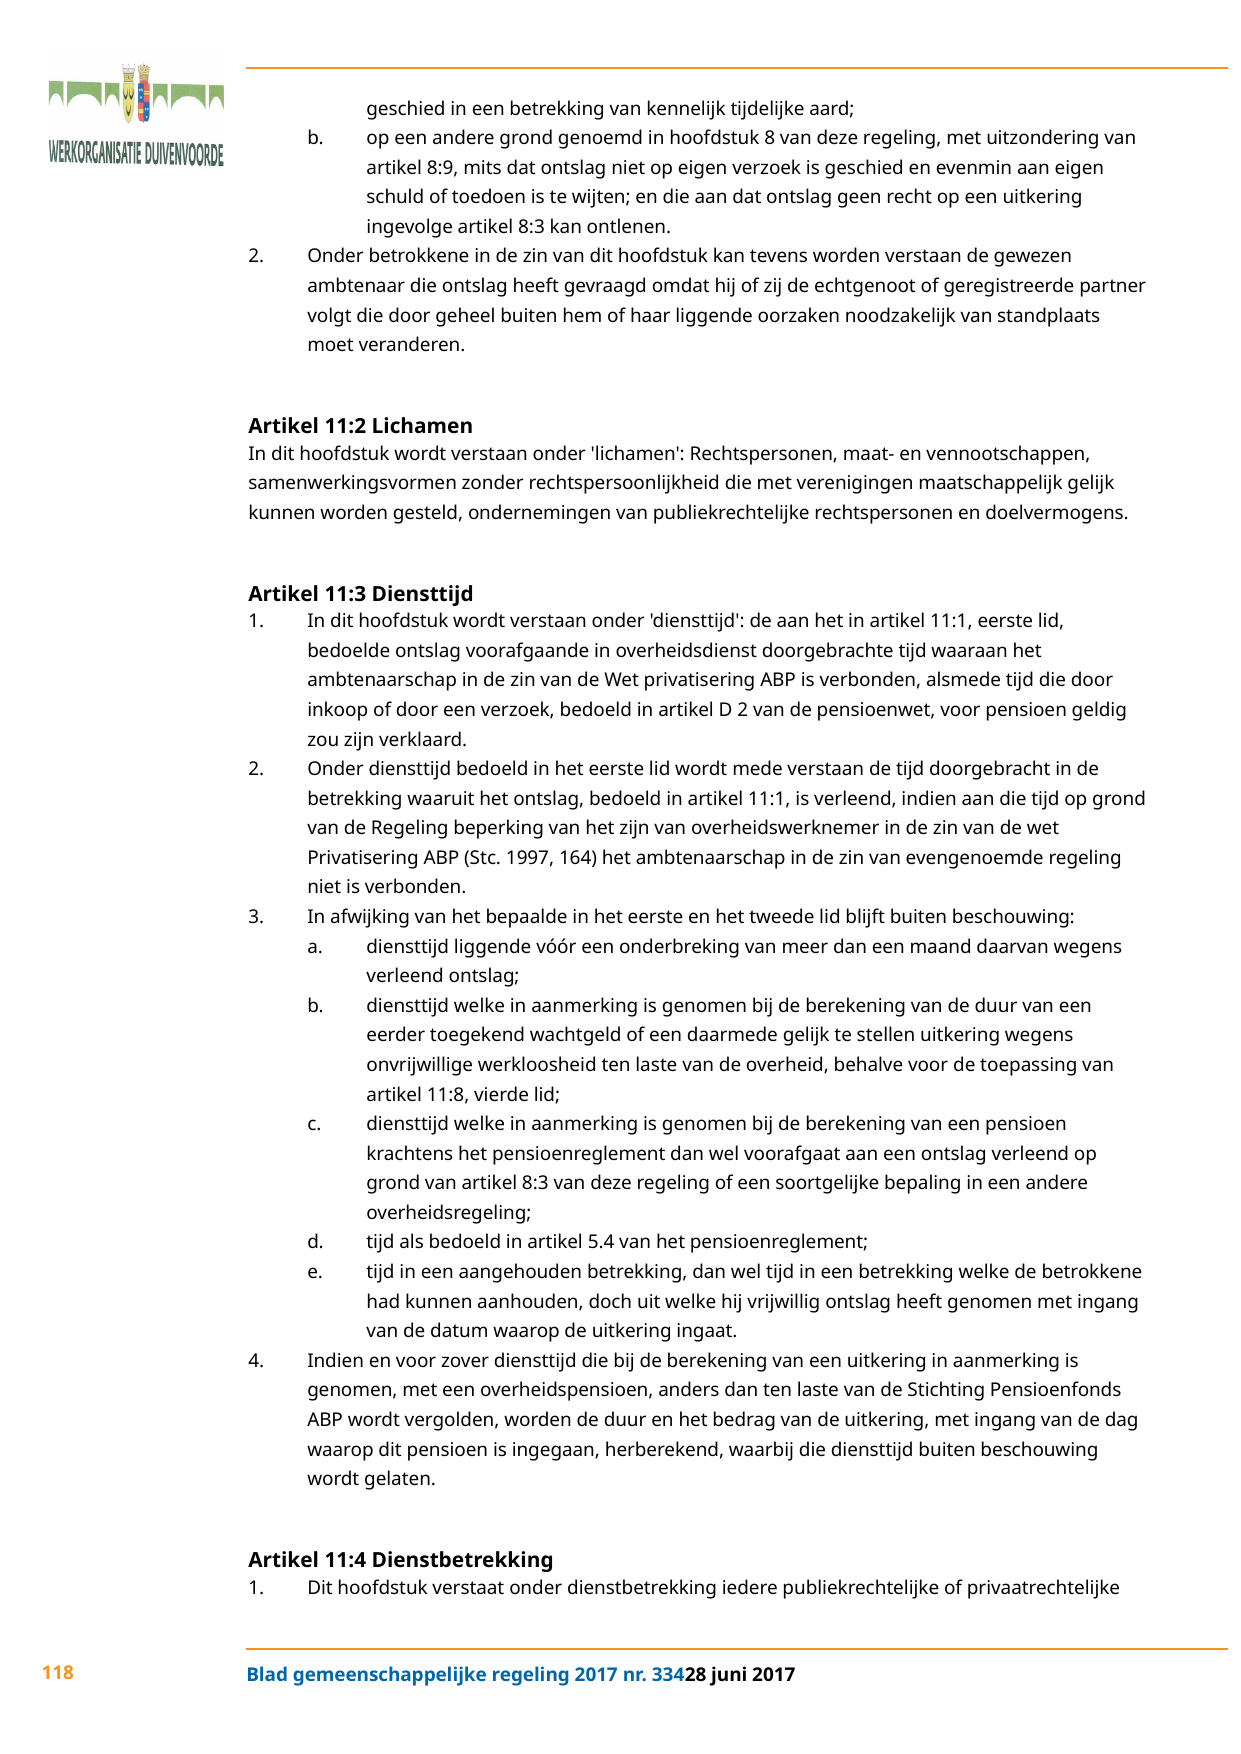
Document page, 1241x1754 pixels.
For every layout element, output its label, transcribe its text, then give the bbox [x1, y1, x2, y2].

list In dit hoofdstuk wordt verstaan onder 'diensttijd': de aan het in artikel 11:1, eerste lid, bedoelde ontslag voorafgaande in overheidsdienst doorgebrachte tijd waaraan het ambtenaarschap in de zin van de Wet privatisering ABP is verbonden, alsmede tijd die door inkoop of door een verzoek, bedoeld in artikel D 2 van de pensioenwet, voor pensioen geldig zou zijn verklaard. [248, 607, 1152, 752]
list op een andere grond genoemd in hoofdstuk 8 van deze regeling, met uitzondering van artikel 8:9, mits dat ontslag niet op eigen verzoek is geschied en evenmin aan eigen schuld of toedoen is te wijten; en die aan dat ontslag geen recht op een uitkering ingevolge artikel 8:3 kan ontlenen. [307, 124, 1152, 239]
text Artikel 11:2 Lichamen [248, 411, 1152, 440]
list In afwijking van het bepaalde in het eerste en het tweede lid blijft buiten beschouwing: [248, 903, 1152, 929]
list Indien en voor zover diensttijd die bij de berekening van een uitkering in aanmerking is genomen, met een overheidspensioen, anders dan ten laste van de Stichting Pensioenfonds ABP wordt vergolden, worden de duur en het bedrag van de uitkering, met ingang van de dag waarop dit pensioen is ingegaan, herberekend, waarbij die diensttijd buiten beschouwing wordt gelaten. [248, 1347, 1152, 1491]
list tijd in een aangehouden betrekking, dan wel tijd in een betrekking welke de betrokkene had kunnen aanhouden, doch uit welke hij vrijwillig ontslag heeft genomen met ingang van de datum waarop de uitkering ingaat. [307, 1258, 1152, 1343]
list diensttijd welke in aanmerking is genomen bij de berekening van een pensioen krachtens het pensioenreglement dan wel voorafgaat aan een ontslag verleend op grond van artikel 8:3 van deze regeling of een soortgelijke bepaling in een andere overheidsregeling; [307, 1110, 1152, 1225]
list Onder diensttijd bedoeld in het eerste lid wordt mede verstaan de tijd doorgebracht in de betrekking waaruit het ontslag, bedoeld in artikel 11:1, is verleend, indien aan die tijd op grond van de Regeling beperking van het zijn van overheidswerknemer in de zin van de wet Privatisering ABP (Stc. 1997, 164) het ambtenaarschap in de zin van evengenoemde regeling niet is verbonden. [248, 755, 1152, 899]
list diensttijd liggende vóór een onderbreking van meer dan een maand daarvan wegens verleend ontslag; [307, 933, 1152, 988]
list Dit hoofdstuk verstaat onder dienstbetrekking iedere publiekrechtelijke of privaatrechtelijke [248, 1574, 1152, 1599]
list tijd als bedoeld in artikel 5.4 van het pensioenreglement; [307, 1229, 1152, 1254]
text Artikel 11:4 Dienstbetrekking [248, 1545, 1152, 1574]
list geschied in een betrekking van kennelijk tijdelijke aard; [307, 95, 1152, 121]
list diensttijd welke in aanmerking is genomen bij de berekening van de duur van een eerder toegekend wachtgeld of een daarmede gelijk te stellen uitkering wegens onvrijwillige werkloosheid ten laste van de overheid, behalve voor de toepassing van artikel 11:8, vierde lid; [307, 992, 1152, 1107]
list Onder betrokkene in de zin van dit hoofdstuk kan tevens worden verstaan de gewezen ambtenaar die ontslag heeft gevraagd omdat hij of zij de echtgenoot of geregistreerde partner volgt die door geheel buiten hem of haar liggende oorzaken noodzakelijk van standplaats moet veranderen. [248, 243, 1152, 357]
picture [41, 47, 231, 172]
text In dit hoofdstuk wordt verstaan onder 'lichamen': Rechtspersonen, maat- en vennootschappen, samenwerkingsvormen zonder rechtspersoonlijkheid die met verenigingen maatschappelijk gelijk kunnen worden gesteld, ondernemingen van publiekrechtelijke rechtspersonen en doelvermogens. [248, 440, 1152, 525]
text Artikel 11:3 Diensttijd [248, 579, 1152, 607]
